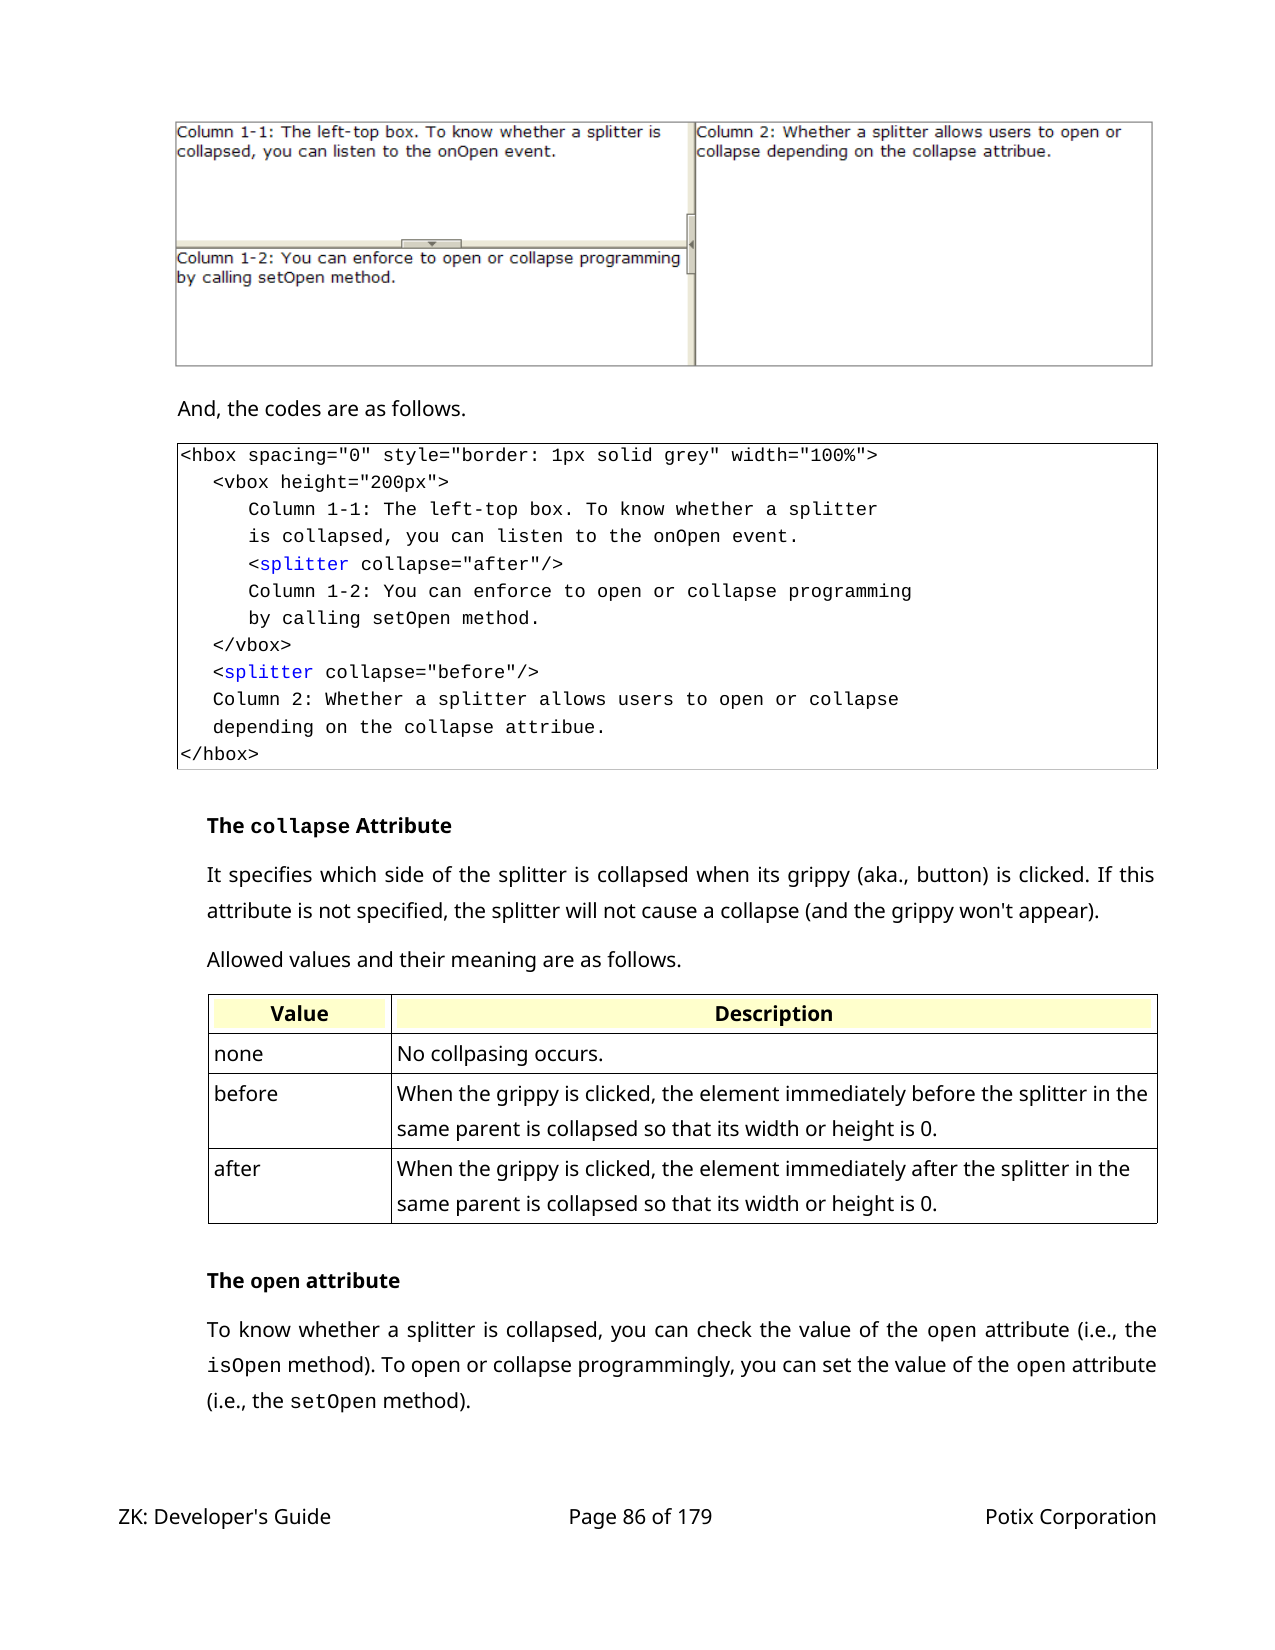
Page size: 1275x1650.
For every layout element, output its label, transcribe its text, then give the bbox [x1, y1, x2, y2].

table_cell none [209, 1034, 391, 1073]
table_cell before [209, 1074, 391, 1148]
table_cell No collpasing occurs. [392, 1034, 1157, 1073]
table_header Description [392, 995, 1157, 1033]
text It specifies which side of the splitter is collapsed when its grippy (aka., button) is clicked. If this attribute is not specified, the splitter will not cause a collapse (and the grippy won't appear). [207, 861, 1157, 924]
text </hbox> [178, 742, 1157, 769]
text <hbox spacing="0" style="border: 1px solid grey" width="100%"> [178, 444, 1157, 467]
text depending on the collapse attribue. [178, 714, 1157, 739]
text Allowed values and their meaning are as follows. [207, 945, 1157, 973]
table_cell When the grippy is clicked, the element immediately before the splitter in the same parent is collapsed so that its width or height is 0. [392, 1074, 1157, 1148]
text by calling setOpen method. [178, 606, 1157, 630]
subtitle The open attribute [207, 1266, 1157, 1294]
table_cell When the grippy is clicked, the element immediately after the splitter in the same parent is collapsed so that its width or height is 0. [392, 1149, 1157, 1223]
text Column 1-2: You can enforce to open or collapse programming [178, 578, 1157, 603]
text Column 2: Whether a splitter allows users to open or collapse [178, 687, 1157, 712]
text </vbox> [178, 633, 1157, 657]
text is collapsed, you can listen to the onOpen event. [178, 524, 1157, 548]
text <vbox height="200px"> [178, 470, 1157, 494]
table_cell after [209, 1149, 391, 1223]
text <splitter collapse="after"/> [178, 551, 1157, 576]
text To know whether a splitter is collapsed, you can check the value of the open attribute (i.e., the isOpen method). To open or collapse programmingly, you can set the value of the open attribute (i.e., the setOpen method). [207, 1315, 1157, 1414]
picture [173, 118, 1154, 369]
text Column 1-1: The left-top box. To know whether a splitter [178, 497, 1157, 521]
table_header Value [209, 995, 391, 1033]
text And, the codes are as follows. [177, 394, 1157, 422]
subtitle The collapse Attribute [207, 811, 1157, 840]
text <splitter collapse="before"/> [178, 660, 1157, 684]
